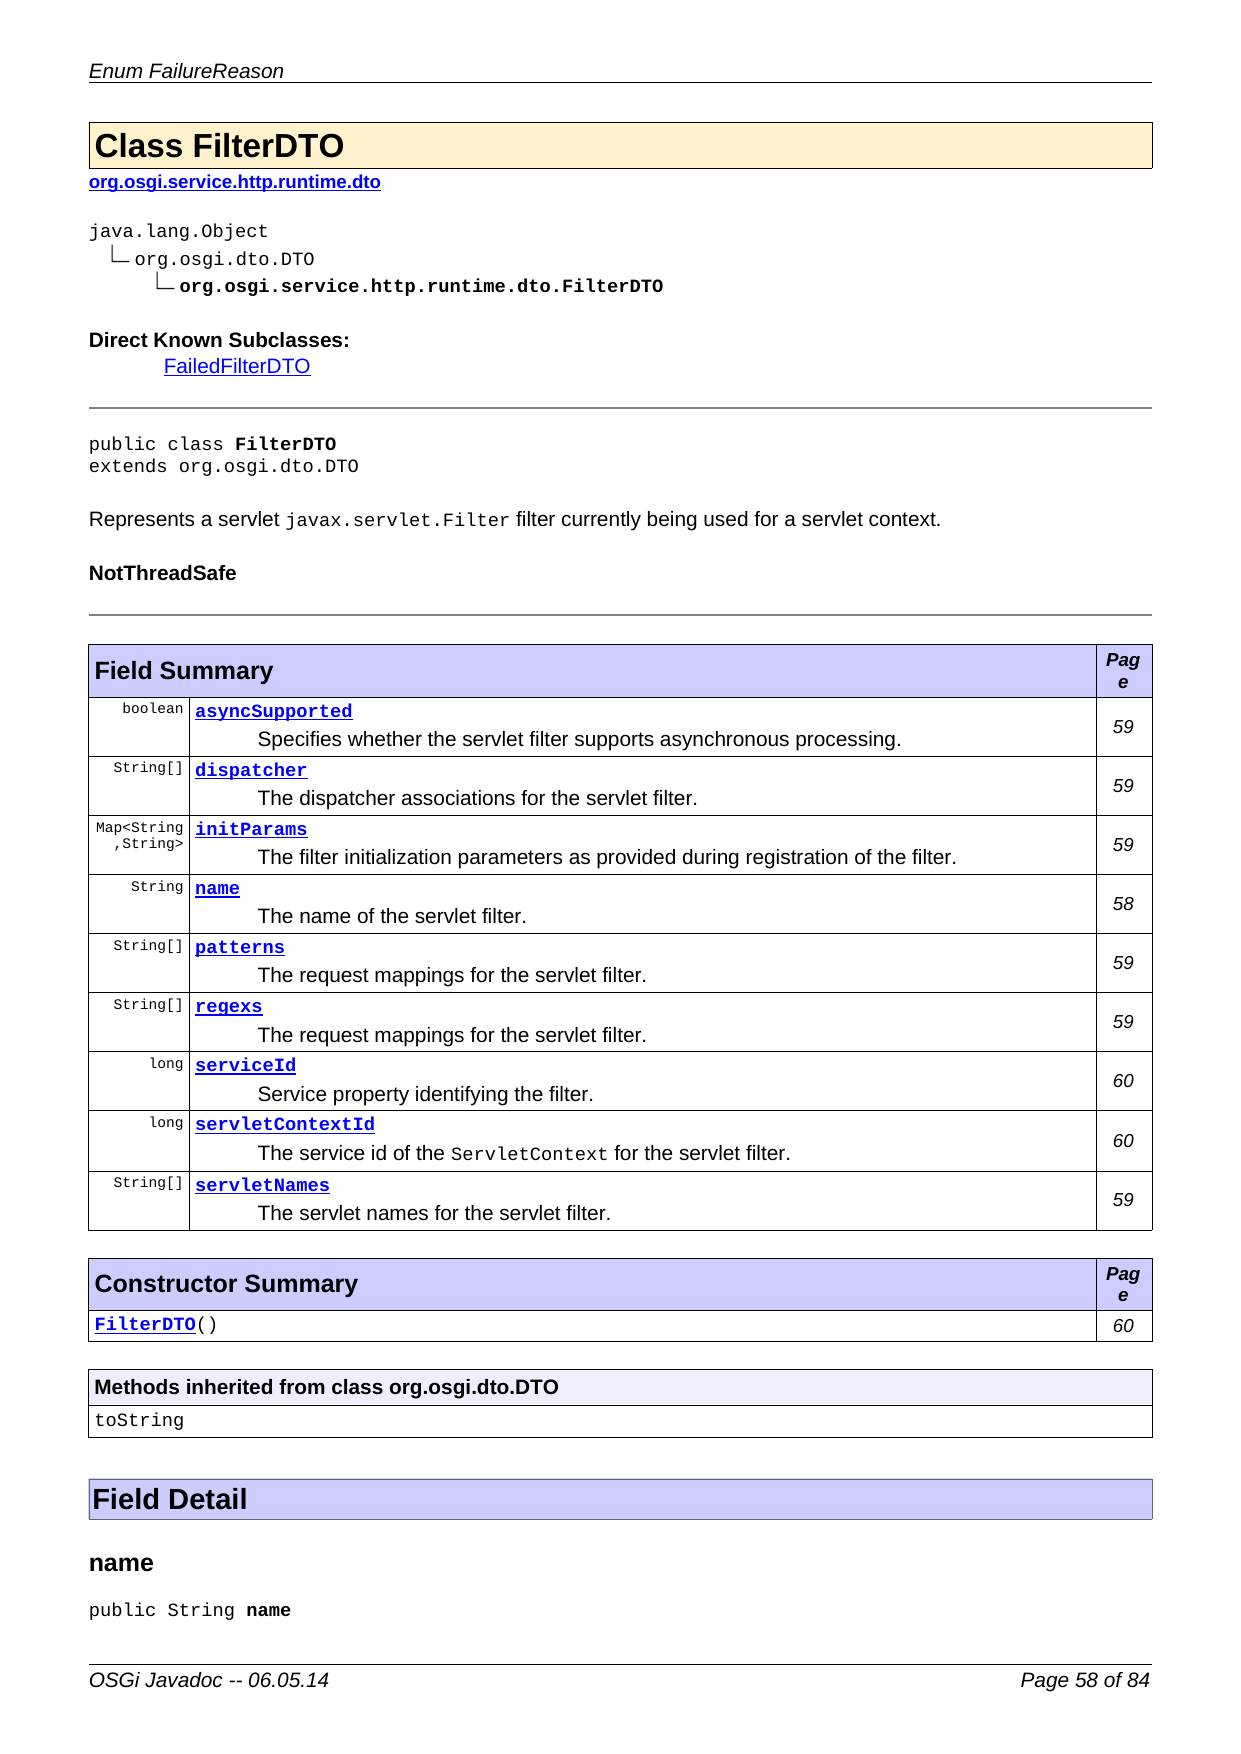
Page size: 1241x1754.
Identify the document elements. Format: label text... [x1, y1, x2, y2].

table_cell FilterDTO() [89, 1311, 1096, 1341]
text org.osgi.service.http.runtime.dto [88, 171, 1152, 193]
table_cell servletContextId The service id of the ServletContext for the servlet filter. [190, 1111, 1096, 1171]
table_cell String [89, 875, 189, 933]
subtitle Class FilterDTO [90, 123, 1152, 168]
table_cell 55 [1097, 1111, 1152, 1171]
table_cell String[] [89, 934, 189, 992]
text java.lang.Object [88, 222, 1152, 243]
table_cell String[] [89, 757, 189, 815]
table_header Page [1097, 645, 1152, 697]
table_cell 55 [1097, 1311, 1152, 1341]
text org.osgi.dto.DTO [88, 243, 1152, 271]
picture [156, 270, 180, 293]
text FailedFilterDTO [163, 354, 1152, 378]
table_cell 54 [1097, 698, 1152, 756]
table_cell long [89, 1052, 189, 1110]
table_cell Map<String,String> [89, 816, 189, 874]
table_cell 54 [1097, 1172, 1152, 1229]
table_cell regexs The request mappings for the servlet filter. [190, 993, 1096, 1051]
table_cell patterns The request mappings for the servlet filter. [190, 934, 1096, 992]
table_cell serviceId Service property identifying the filter. [190, 1052, 1096, 1110]
table_cell toString [89, 1406, 1152, 1437]
text org.osgi.service.http.runtime.dto.FilterDTO [88, 271, 1152, 298]
table_cell String[] [89, 1172, 189, 1229]
table_header Constructor Summary [89, 1259, 1096, 1310]
text extends org.osgi.dto.DTO [88, 456, 1152, 478]
table_cell boolean [89, 698, 189, 756]
table_cell long [89, 1111, 189, 1171]
text Represents a servlet javax.servlet.Filter filter currently being used for a servlet context. [88, 507, 1152, 532]
table_cell 54 [1097, 1052, 1152, 1110]
subtitle name [88, 1548, 1152, 1576]
table_cell dispatcher The dispatcher associations for the servlet filter. [190, 757, 1096, 815]
table_header Page [1097, 1259, 1152, 1310]
subtitle Direct Known Subclasses: [88, 327, 1152, 351]
picture [111, 243, 135, 266]
table_cell servletNames The servlet names for the servlet filter. [190, 1172, 1096, 1229]
subtitle Field Detail [90, 1480, 1152, 1519]
text public String name [88, 1601, 1152, 1622]
table_cell 54 [1097, 934, 1152, 992]
table_header Methods inherited from class org.osgi.dto.DTO [89, 1370, 1152, 1404]
text public class FilterDTO [88, 435, 1152, 456]
table_header Field Summary [89, 645, 1096, 697]
table_cell name The name of the servlet filter. [190, 875, 1096, 933]
table_cell 54 [1097, 757, 1152, 815]
table_cell String[] [89, 993, 189, 1051]
text NotThreadSafe [88, 561, 1152, 585]
table_cell 54 [1097, 816, 1152, 874]
table_cell initParams The filter initialization parameters as provided during registration of the filter. [190, 816, 1096, 874]
table_cell asyncSupported Specifies whether the servlet filter supports asynchronous processing. [190, 698, 1096, 756]
table_cell 54 [1097, 993, 1152, 1051]
table_cell 53 [1097, 875, 1152, 933]
